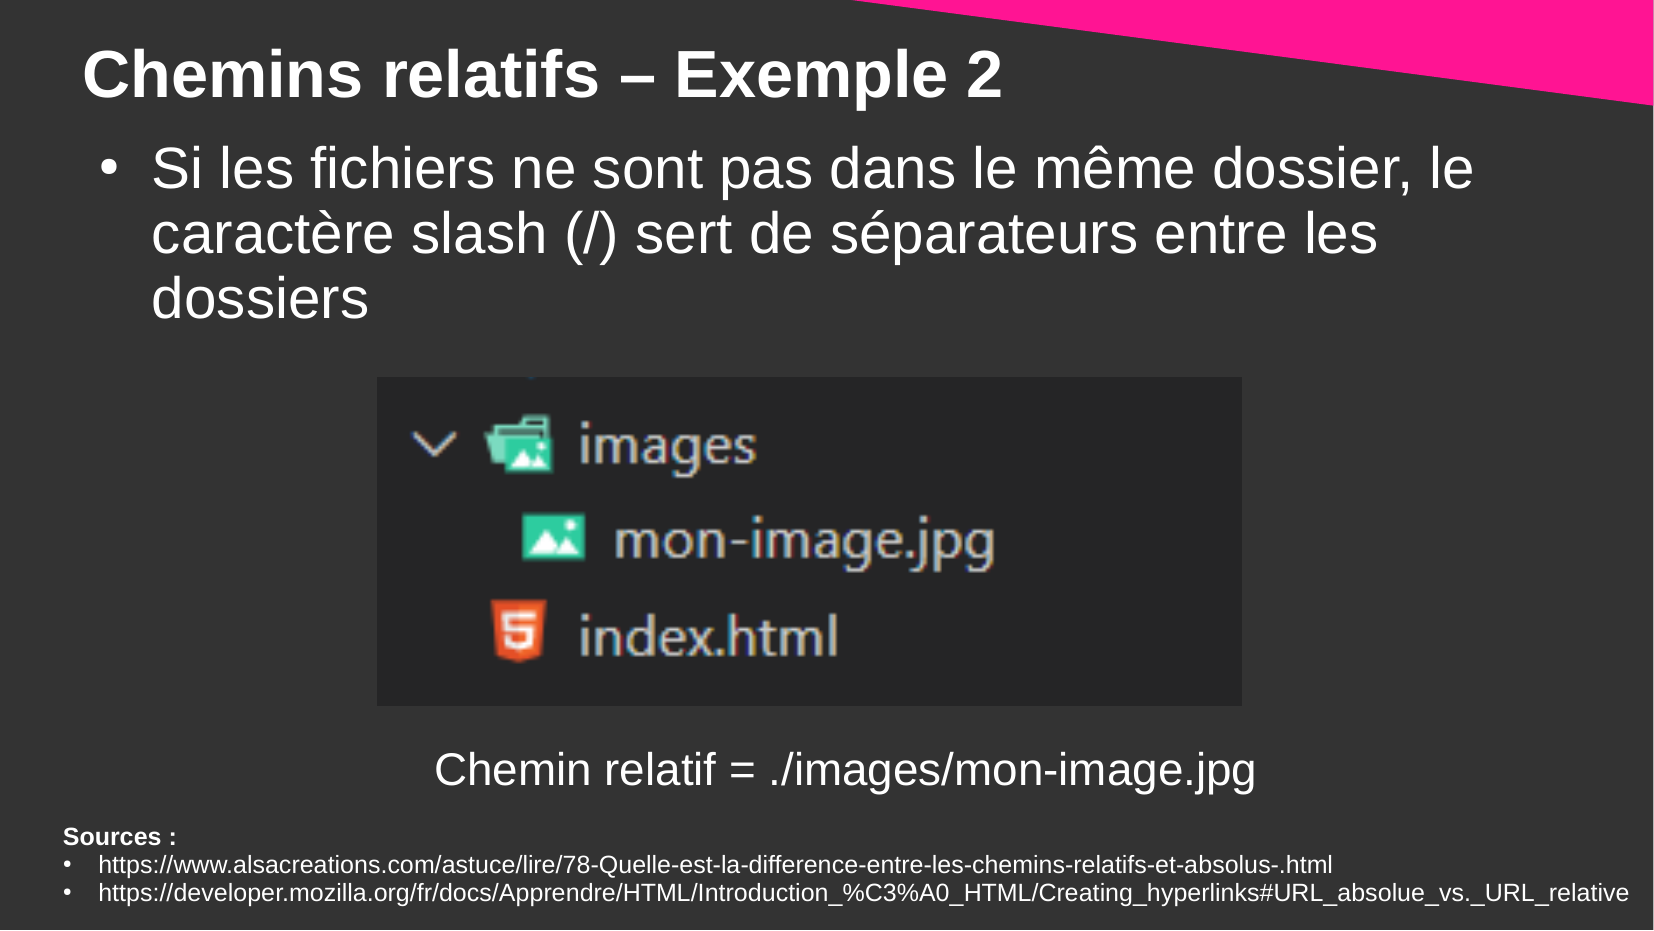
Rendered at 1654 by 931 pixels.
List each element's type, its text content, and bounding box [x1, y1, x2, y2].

title Chemin relatif = ./images/mon-image.jpg [271, 744, 1421, 805]
text_box [851, 0, 1654, 106]
text_box Sources : https://www.alsacreations.com/astuce/lire/78-Quelle-est-la-difference-entre-les-chemins-relatifs-et-absolus-.html https://developer.mozilla.org/fr/docs/Apprendre/HTML/Introduction_%C3%A0_HTML/Creating_hyperlinks#URL_absolue_vs._URL_relative [48, 815, 1654, 915]
list Si les fichiers ne sont pas dans le même dossier, le caractère slash (/) sert de séparateurs entre les dossiers [80, 135, 1607, 402]
title Chemins relatifs – Exemple 2 [82, 37, 1134, 122]
picture [377, 377, 1242, 706]
